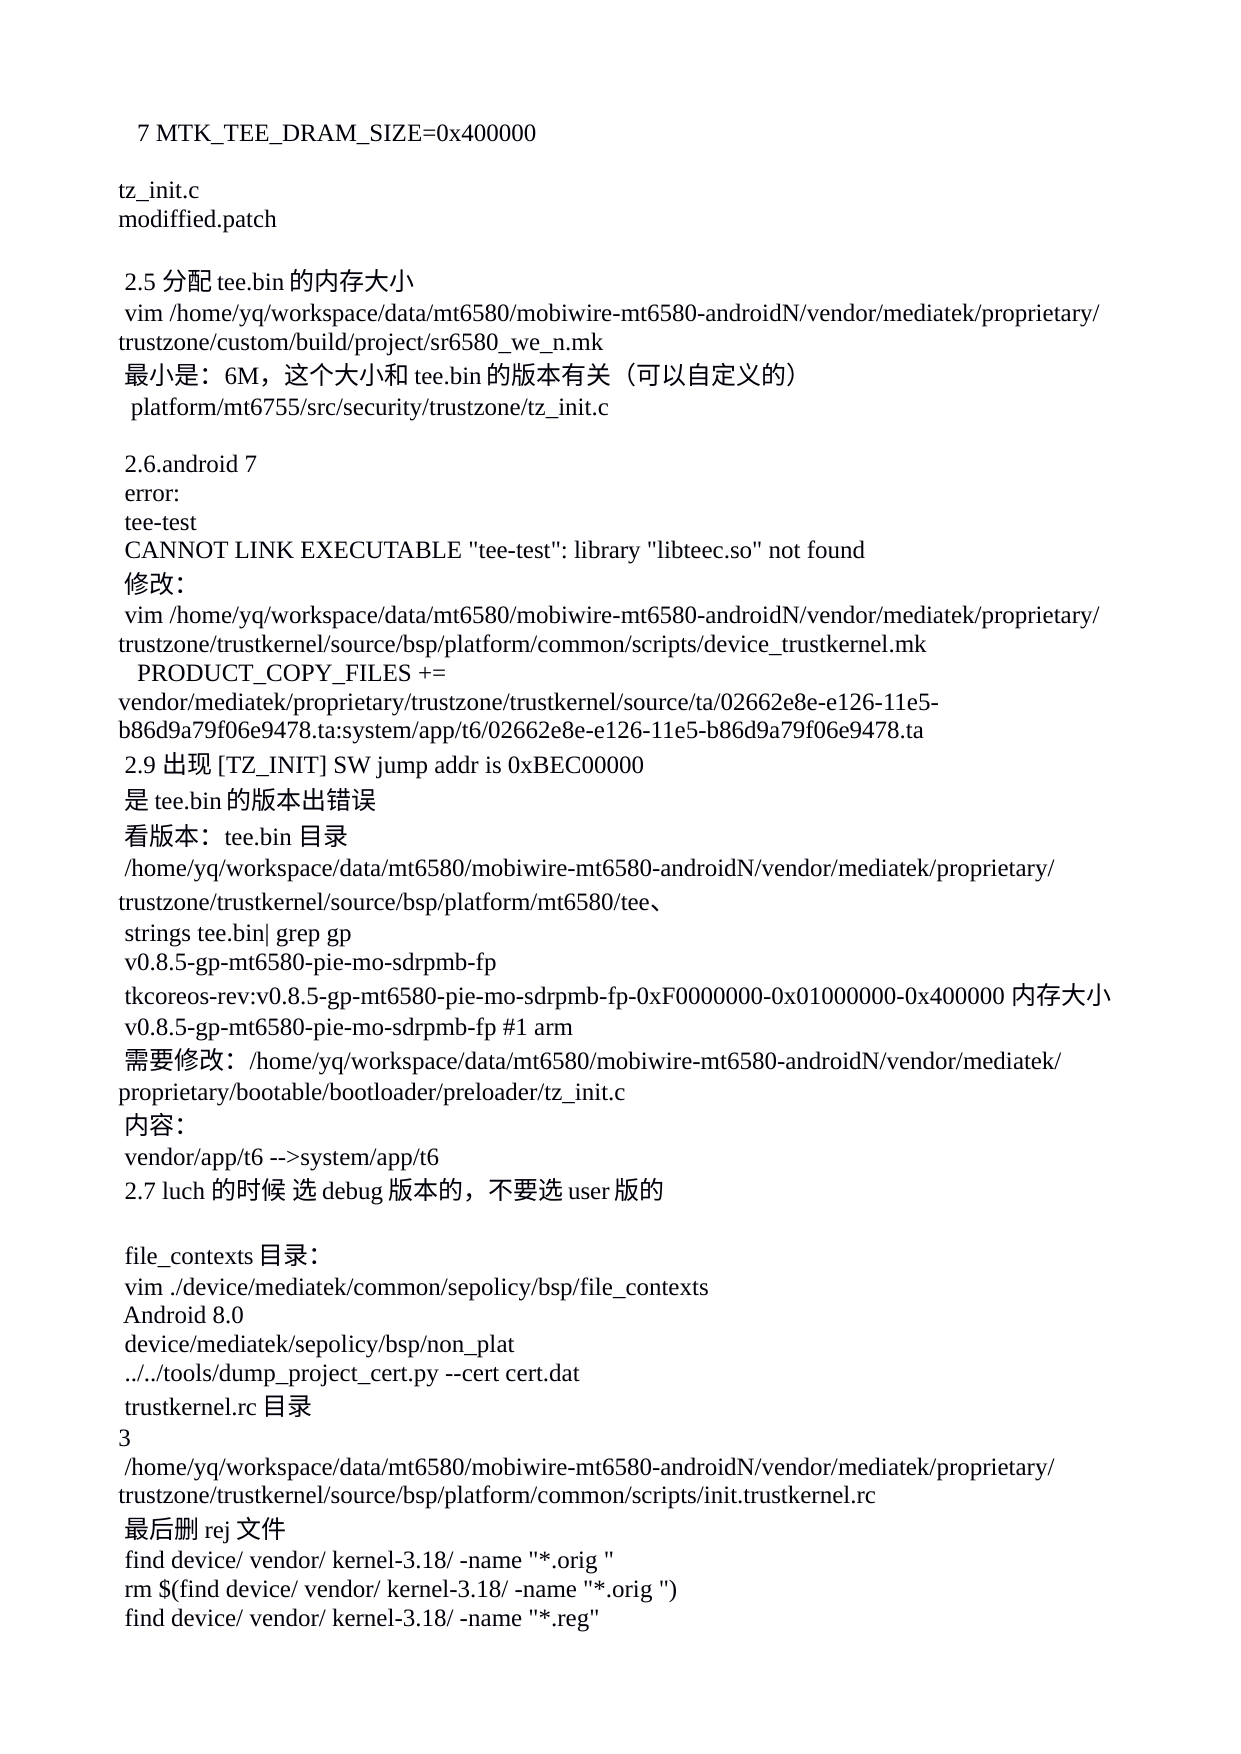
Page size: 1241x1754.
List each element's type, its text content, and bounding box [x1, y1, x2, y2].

text strings tee.bin| grep gp [118, 918, 1122, 947]
text find device/ vendor/ kernel-3.18/ -name "*.orig " [118, 1546, 1122, 1574]
text vim ./device/mediatek/common/sepolicy/bsp/file_contexts [118, 1272, 1122, 1301]
text platform/mt6755/src/security/trustzone/tz_init.c [118, 392, 1122, 421]
text tz_init.c [118, 176, 1122, 204]
text 需要修改：/home/yq/workspace/data/mt6580/mobiwire-mt6580-androidN/vendor/mediatek/proprietary/bootable/bootloader/preloader/tz_init.c [118, 1041, 1122, 1106]
text 是tee.bin的版本出错误 [118, 781, 1122, 817]
text device/mediatek/sepolicy/bsp/non_plat [118, 1329, 1122, 1358]
text file_contexts目录： [118, 1236, 1122, 1272]
text 7 MTK_TEE_DRAM_SIZE=0x400000 [118, 118, 1122, 147]
text rm $(find device/ vendor/ kernel-3.18/ -name "*.orig ") [118, 1574, 1122, 1603]
text tkcoreos-rev:v0.8.5-gp-mt6580-pie-mo-sdrpmb-fp-0xF0000000-0x01000000-0x400000 内存大小 [118, 976, 1122, 1012]
text 2.9 出现 [TZ_INIT] SW jump addr is 0xBEC00000 [118, 744, 1122, 781]
text /home/yq/workspace/data/mt6580/mobiwire-mt6580-androidN/vendor/mediatek/proprietary/trustzone/trustkernel/source/bsp/platform/common/scripts/init.trustkernel.rc [118, 1452, 1122, 1509]
text 3 [118, 1423, 1122, 1452]
text 最小是：6M，这个大小和tee.bin的版本有关（可以自定义的） [118, 356, 1122, 392]
text ../../tools/dump_project_cert.py --cert cert.dat [118, 1358, 1122, 1387]
text trustkernel.rc目录 [118, 1387, 1122, 1423]
text Android 8.0 [118, 1301, 1122, 1329]
text 2.5 分配tee.bin的内存大小 [118, 262, 1122, 298]
text 2.6.android 7 [118, 449, 1122, 478]
text modiffied.patch [118, 204, 1122, 233]
text /home/yq/workspace/data/mt6580/mobiwire-mt6580-androidN/vendor/mediatek/proprietary/trustzone/trustkernel/source/bsp/platform/mt6580/tee、 [118, 853, 1122, 918]
text 修改： [118, 564, 1122, 601]
text 最后删rej文件 [118, 1509, 1122, 1546]
text error: [118, 478, 1122, 507]
text vendor/app/t6 -->system/app/t6 [118, 1142, 1122, 1171]
text v0.8.5-gp-mt6580-pie-mo-sdrpmb-fp [118, 947, 1122, 976]
text CANNOT LINK EXECUTABLE "tee-test": library "libteec.so" not found [118, 536, 1122, 564]
text 2.7 luch 的时候 选debug版本的，不要选user版的 [118, 1171, 1122, 1207]
text tee-test [118, 507, 1122, 536]
text vim /home/yq/workspace/data/mt6580/mobiwire-mt6580-androidN/vendor/mediatek/proprietary/trustzone/custom/build/project/sr6580_we_n.mk [118, 298, 1122, 356]
text vim /home/yq/workspace/data/mt6580/mobiwire-mt6580-androidN/vendor/mediatek/proprietary/trustzone/trustkernel/source/bsp/platform/common/scripts/device_trustkernel.mk [118, 601, 1122, 658]
text PRODUCT_COPY_FILES += vendor/mediatek/proprietary/trustzone/trustkernel/source/ta/02662e8e-e126-11e5-b86d9a79f06e9478.ta:system/app/t6/02662e8e-e126-11e5-b86d9a79f06e9478.ta [118, 658, 1122, 744]
text 内容： [118, 1106, 1122, 1142]
text v0.8.5-gp-mt6580-pie-mo-sdrpmb-fp #1 arm [118, 1012, 1122, 1041]
text 看版本：tee.bin 目录 [118, 817, 1122, 853]
text find device/ vendor/ kernel-3.18/ -name "*.reg" [118, 1603, 1122, 1632]
